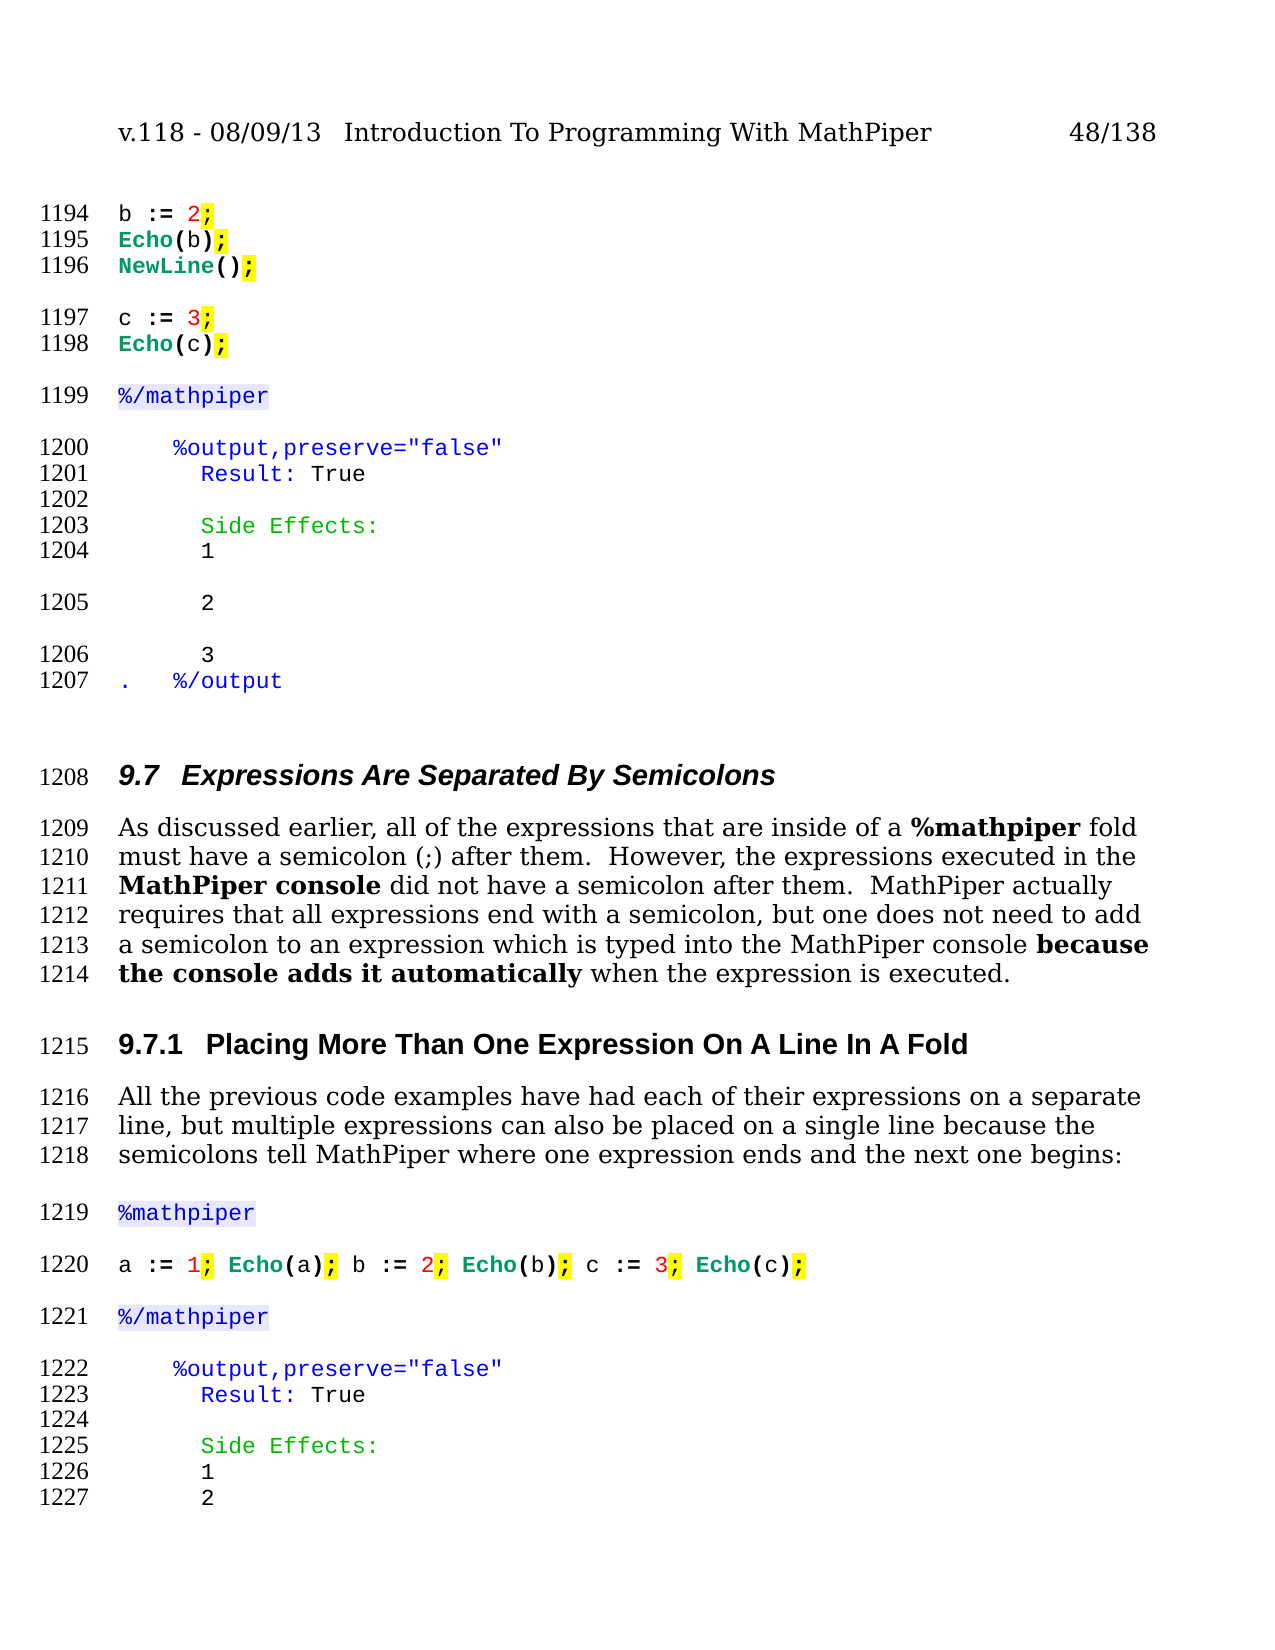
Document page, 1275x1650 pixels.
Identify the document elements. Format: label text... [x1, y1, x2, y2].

text 1 [118, 540, 1157, 566]
text %output,preserve="false" [118, 1357, 1157, 1383]
text c := 3; [118, 306, 1157, 332]
text As discussed earlier, all of the expressions that are inside of a %mathpiper fold must have a semicolon (;) after them. However, the expressions executed in the MathPiper console did not have a semicolon after them. MathPiper actually requires that all expressions end with a semicolon, but one does not need to add a semicolon to an expression which is typed into the MathPiper console because the console adds it automatically when the expression is executed. [118, 812, 1157, 988]
text 2 [118, 592, 1157, 618]
text Echo(b); [118, 229, 1157, 254]
text Side Effects: [118, 1435, 1157, 1461]
text NewLine(); [118, 254, 1157, 281]
text Result: True [118, 462, 1157, 488]
subtitle Expressions Are Separated By Semicolons [118, 758, 1157, 792]
text a := 1; Echo(a); b := 2; Echo(b); c := 3; Echo(c); [118, 1253, 1157, 1279]
text Result: True [118, 1383, 1157, 1409]
text Side Effects: [118, 514, 1157, 540]
text All the previous code examples have had each of their expressions on a separate line, but multiple expressions can also be placed on a single line because the semicolons tell MathPiper where one expression ends and the next one begins: [118, 1082, 1157, 1169]
text . %/output [118, 669, 1157, 696]
text %mathpiper [118, 1201, 1157, 1227]
text b := 2; [118, 203, 1157, 229]
text 1 [118, 1461, 1157, 1487]
text %/mathpiper [118, 384, 1157, 410]
text 2 [118, 1487, 1157, 1513]
text %output,preserve="false" [118, 436, 1157, 462]
text 3 [118, 644, 1157, 669]
subtitle Placing More Than One Expression On A Line In A Fold [118, 1027, 1157, 1061]
text Echo(c); [118, 332, 1157, 358]
text %/mathpiper [118, 1305, 1157, 1331]
